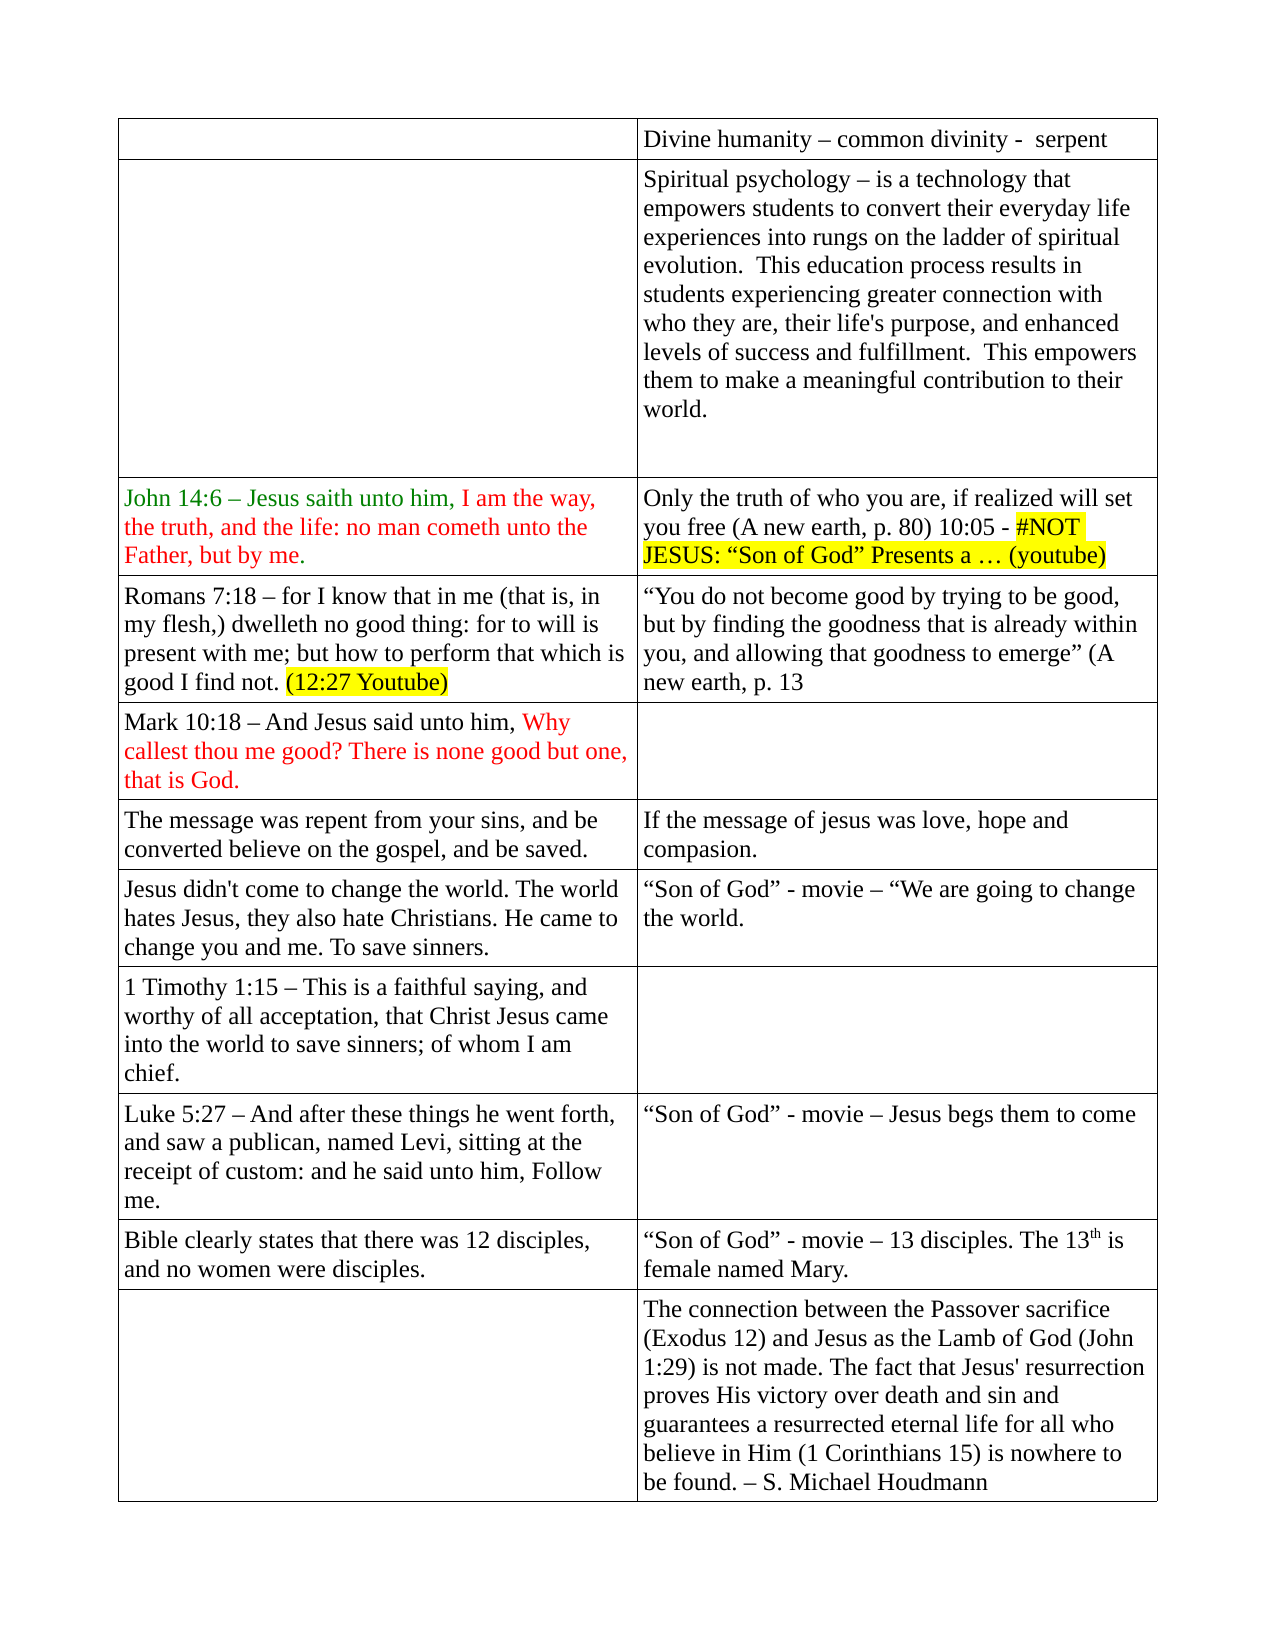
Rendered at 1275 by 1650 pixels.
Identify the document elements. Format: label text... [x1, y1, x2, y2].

table_cell Jesus didn't come to change the world. The world hates Jesus, they also hate Christians. He came to change you and me. To save sinners. [119, 870, 637, 966]
table_cell Romans 7:18 – for I know that in me (that is, in my flesh,) dwelleth no good thing: for to will is present with me; but how to perform that which is good I find not. (12:27 Youtube) [119, 576, 637, 702]
table_cell Spiritual psychology – is a technology that empowers students to convert their everyday life experiences into rungs on the ladder of spiritual evolution. This education process results in students experiencing greater connection with who they are, their life's purpose, and enhanced levels of success and fulfillment. This empowers them to make a meaningful contribution to their world. [638, 160, 1157, 477]
table_cell [638, 967, 1157, 1093]
table_cell Mark 10:18 – And Jesus said unto him, Why callest thou me good? There is none good but one, that is God. [119, 703, 637, 799]
table_cell If the message of jesus was love, hope and compasion. [638, 800, 1157, 868]
table_cell Only the truth of who you are, if realized will set you free (A new earth, p. 80) 10:05 - #NOT JESUS: “Son of God” Presents a … (youtube) [638, 478, 1157, 575]
table_header Divine humanity – common divinity - serpent [638, 119, 1157, 158]
table_cell “Son of God” - movie – 13 disciples. The 13th is female named Mary. [638, 1220, 1157, 1288]
table_cell Bible clearly states that there was 12 disciples, and no women were disciples. [119, 1220, 637, 1288]
table_header [119, 119, 637, 158]
table_cell The message was repent from your sins, and be converted believe on the gospel, and be saved. [119, 800, 637, 868]
table_cell The connection between the Passover sacrifice (Exodus 12) and Jesus as the Lamb of God (John 1:29) is not made. The fact that Jesus' resurrection proves His victory over death and sin and guarantees a resurrected eternal life for all who believe in Him (1 Corinthians 15) is nowhere to be found. – S. Michael Houdmann [638, 1290, 1157, 1501]
table_cell John 14:6 – Jesus saith unto him, I am the way, the truth, and the life: no man cometh unto the Father, but by me. [119, 478, 637, 575]
table_cell [638, 703, 1157, 799]
table_cell “Son of God” - movie – Jesus begs them to come [638, 1094, 1157, 1219]
table_cell “Son of God” - movie – “We are going to change the world. [638, 870, 1157, 966]
table_cell [119, 1290, 637, 1501]
table_cell [119, 160, 637, 477]
table_cell “You do not become good by trying to be good, but by finding the goodness that is already within you, and allowing that goodness to emerge” (A new earth, p. 13 [638, 576, 1157, 702]
table_cell 1 Timothy 1:15 – This is a faithful saying, and worthy of all acceptation, that Christ Jesus came into the world to save sinners; of whom I am chief. [119, 967, 637, 1093]
table_cell Luke 5:27 – And after these things he went forth, and saw a publican, named Levi, sitting at the receipt of custom: and he said unto him, Follow me. [119, 1094, 637, 1219]
